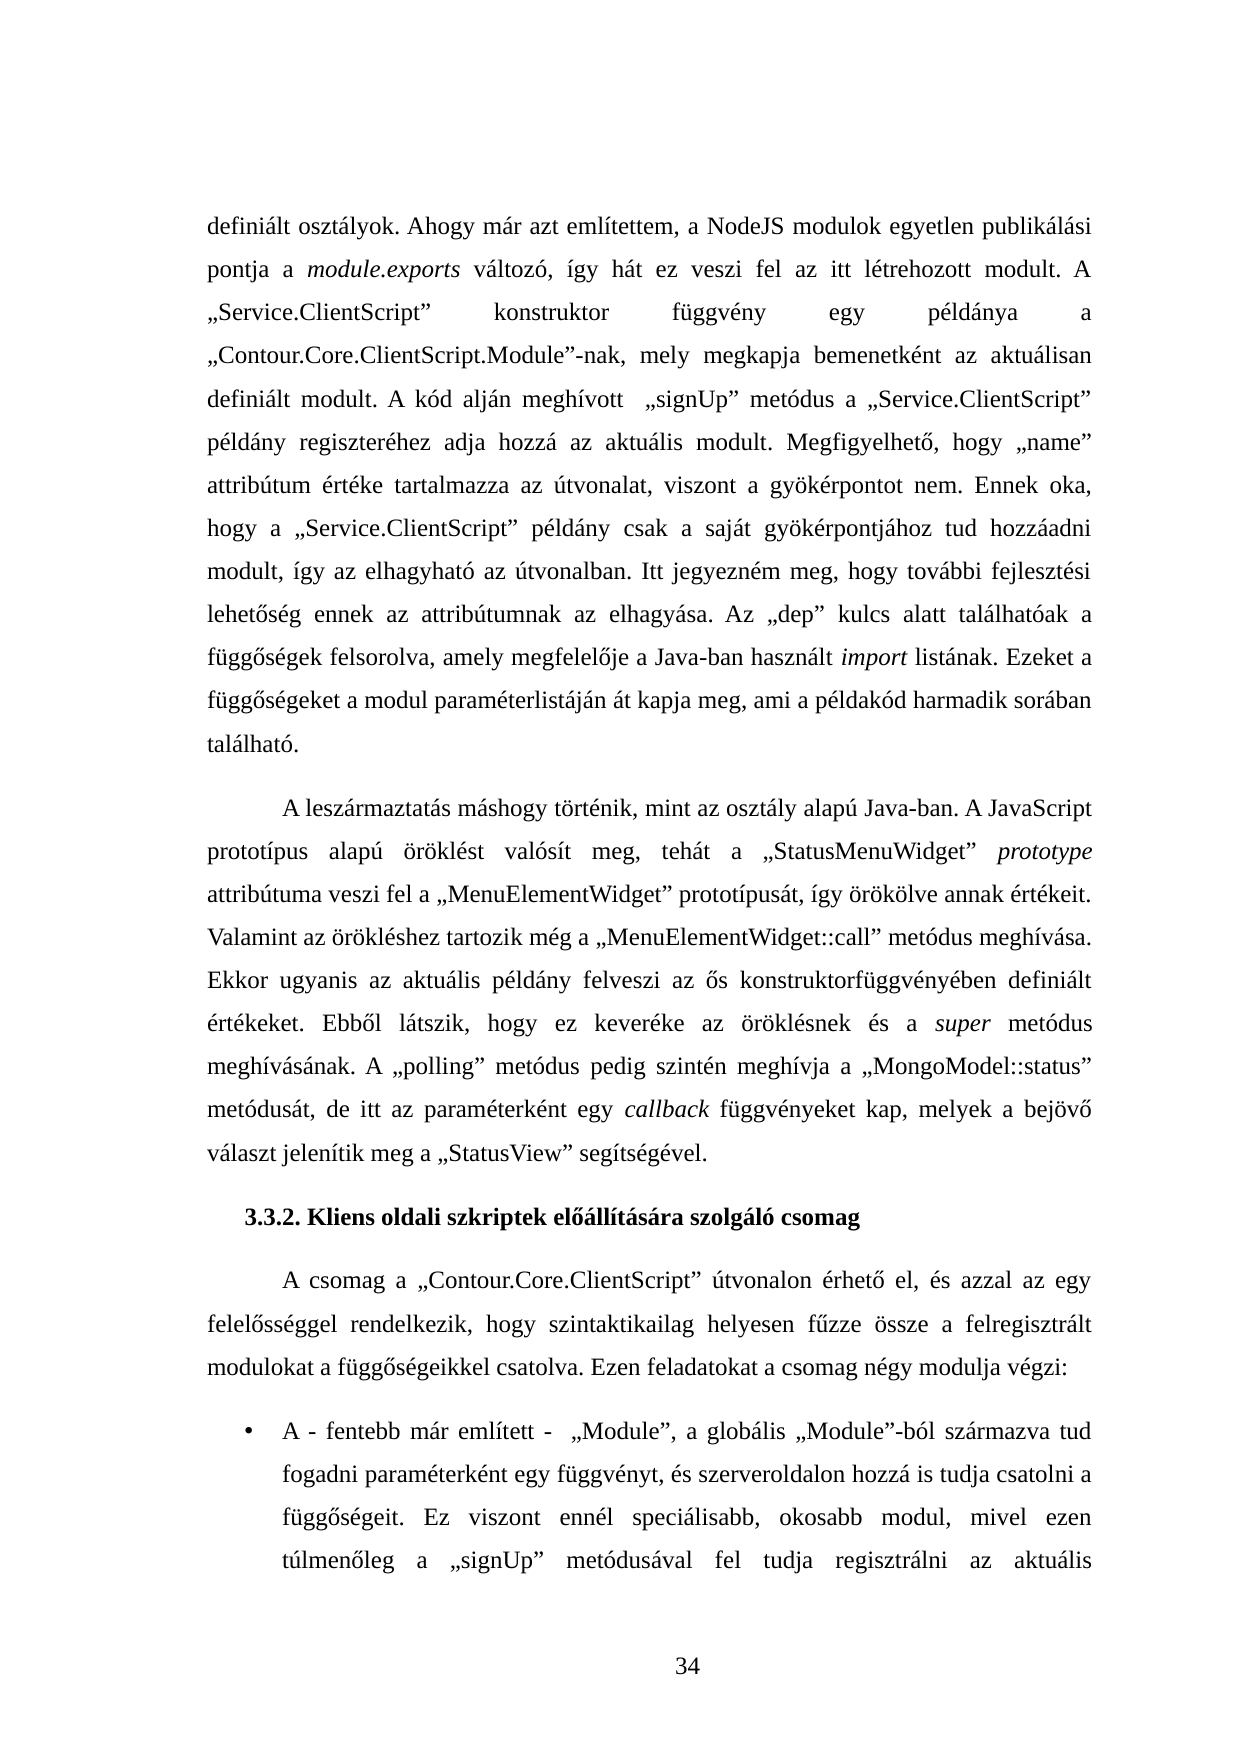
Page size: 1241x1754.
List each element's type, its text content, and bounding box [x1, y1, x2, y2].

subtitle 3.3.2. Kliens oldali szkriptek előállítására szolgáló csomag [244, 1202, 1092, 1230]
text definiált osztályok. Ahogy már azt említettem, a NodeJS modulok egyetlen publikálási pontja a module.exports változó, így hát ez veszi fel az itt létrehozott modult. A „Service.ClientScript” konstruktor függvény egy példánya a „Contour.Core.ClientScript.Module”-nak, mely megkapja bemenetként az aktuálisan definiált modult. A kód alján meghívott „signUp” metódus a „Service.ClientScript” példány regiszteréhez adja hozzá az aktuális modult. Megfigyelhető, hogy „name” attribútum értéke tartalmazza az útvonalat, viszont a gyökérpontot nem. Ennek oka, hogy a „Service.ClientScript” példány csak a saját gyökérpontjához tud hozzáadni modult, így az elhagyható az útvonalban. Itt jegyezném meg, hogy további fejlesztési lehetőség ennek az attribútumnak az elhagyása. Az „dep” kulcs alatt találhatóak a függőségek felsorolva, amely megfelelője a Java-ban használt import listának. Ezeket a függőségeket a modul paraméterlistáján át kapja meg, ami a példakód harmadik sorában található. [207, 211, 1092, 757]
list A - fentebb már említett - „Module”, a globális „Module”-ból származva tud fogadni paraméterként egy függvényt, és szerveroldalon hozzá is tudja csatolni a függőségeit. Ez viszont ennél speciálisabb, okosabb modul, mivel ezen túlmenőleg a „signUp” metódusával fel tudja regisztrálni az aktuális [244, 1416, 1092, 1574]
text A leszármaztatás máshogy történik, mint az osztály alapú Java-ban. A JavaScript prototípus alapú öröklést valósít meg, tehát a „StatusMenuWidget” prototype attribútuma veszi fel a „MenuElementWidget” prototípusát, így örökölve annak értékeit. Valamint az örökléshez tartozik még a „MenuElementWidget::call” metódus meghívása. Ekkor ugyanis az aktuális példány felveszi az ős konstruktorfüggvényében definiált értékeket. Ebből látszik, hogy ez keveréke az öröklésnek és a super metódus meghívásának. A „polling” metódus pedig szintén meghívja a „MongoModel::status” metódusát, de itt az paraméterként egy callback függvényeket kap, melyek a bejövő választ jelenítik meg a „StatusView” segítségével. [207, 793, 1092, 1166]
text A csomag a „Contour.Core.ClientScript” útvonalon érhető el, és azzal az egy felelősséggel rendelkezik, hogy szintaktikailag helyesen fűzze össze a felregisztrált modulokat a függőségeikkel csatolva. Ezen feladatokat a csomag négy modulja végzi: [207, 1266, 1092, 1381]
